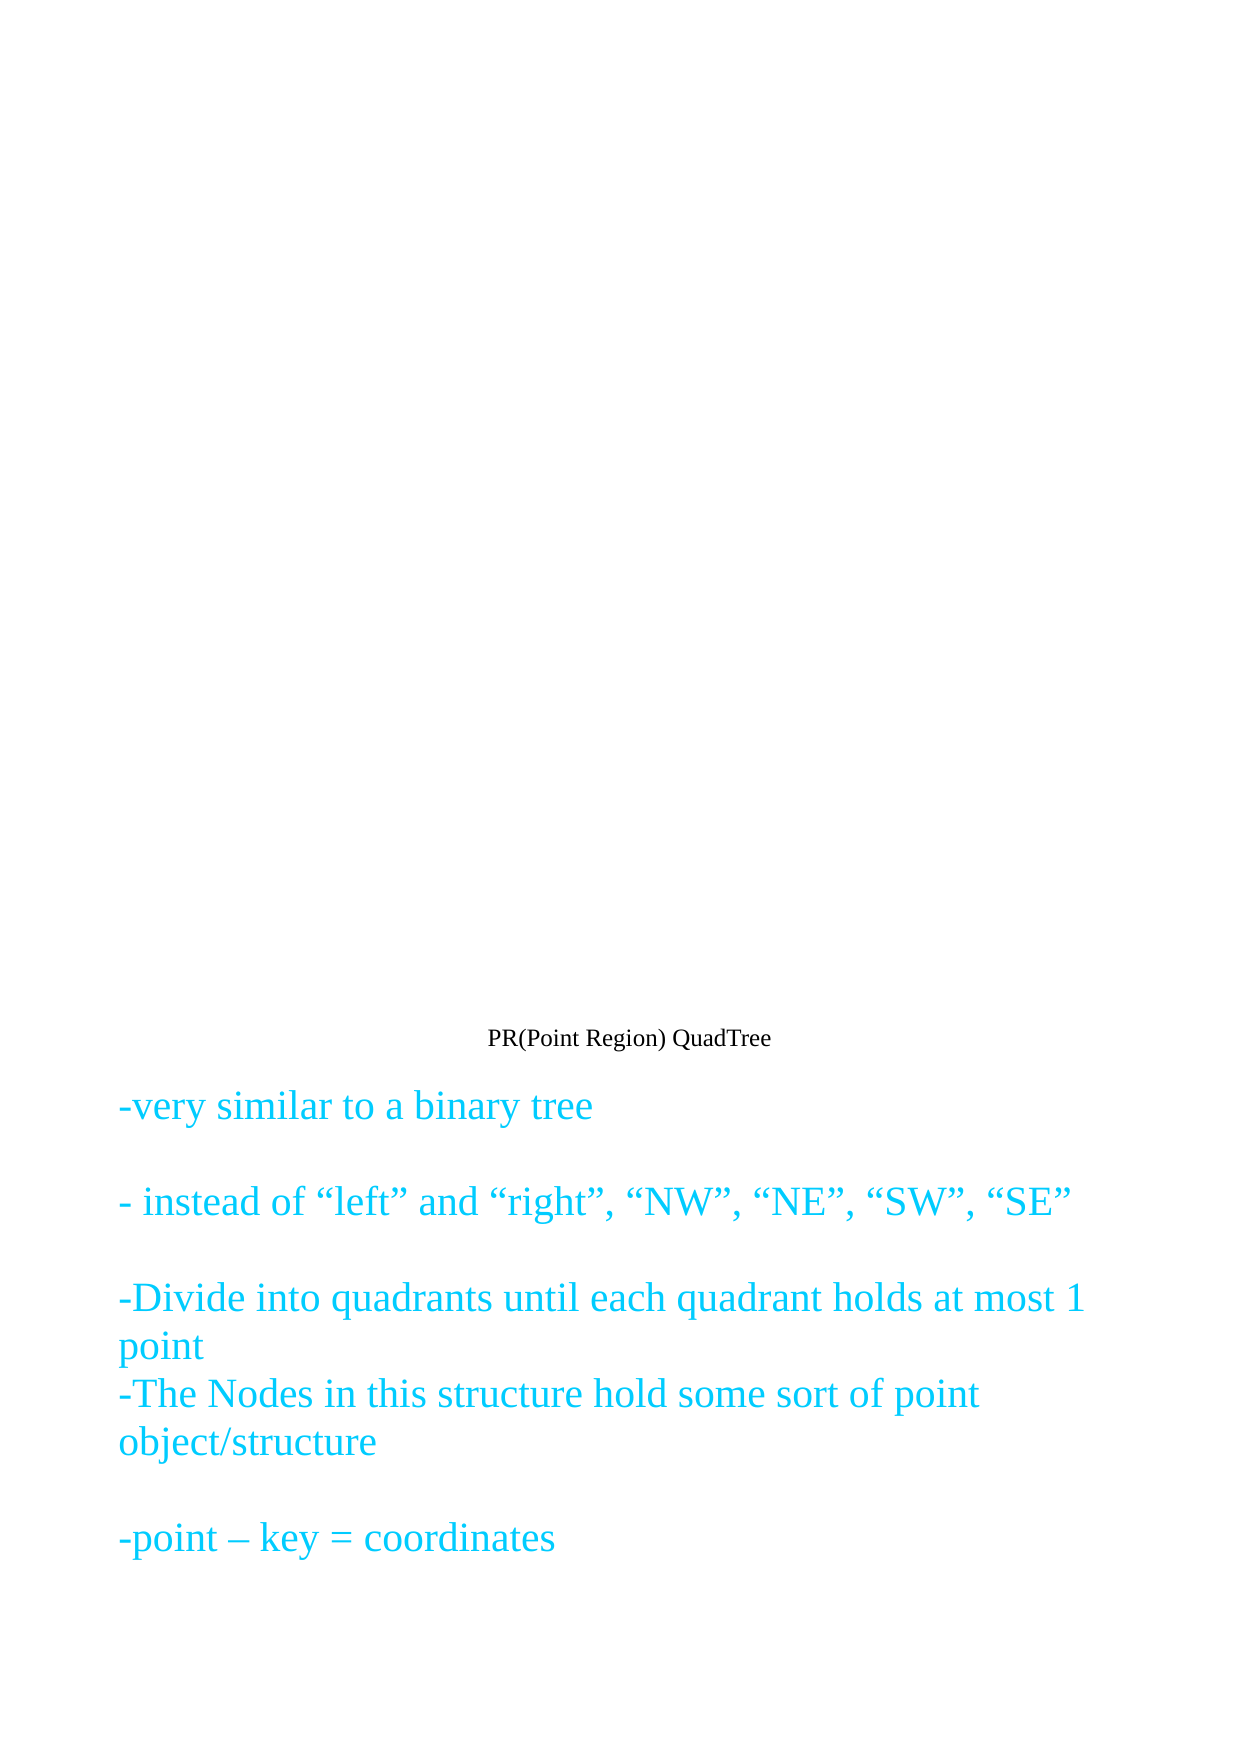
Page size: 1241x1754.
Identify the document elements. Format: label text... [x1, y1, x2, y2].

text -very similar to a binary tree [118, 1081, 1122, 1129]
text - instead of “left” and “right”, “NW”, “NE”, “SW”, “SE” [118, 1177, 1122, 1224]
text PR(Point Region) QuadTree [118, 1023, 1122, 1052]
text -Divide into quadrants until each quadrant holds at most 1 point [118, 1272, 1122, 1368]
text -point – key = coordinates [118, 1512, 1122, 1560]
text -The Nodes in this structure hold some sort of point object/structure [118, 1368, 1122, 1464]
